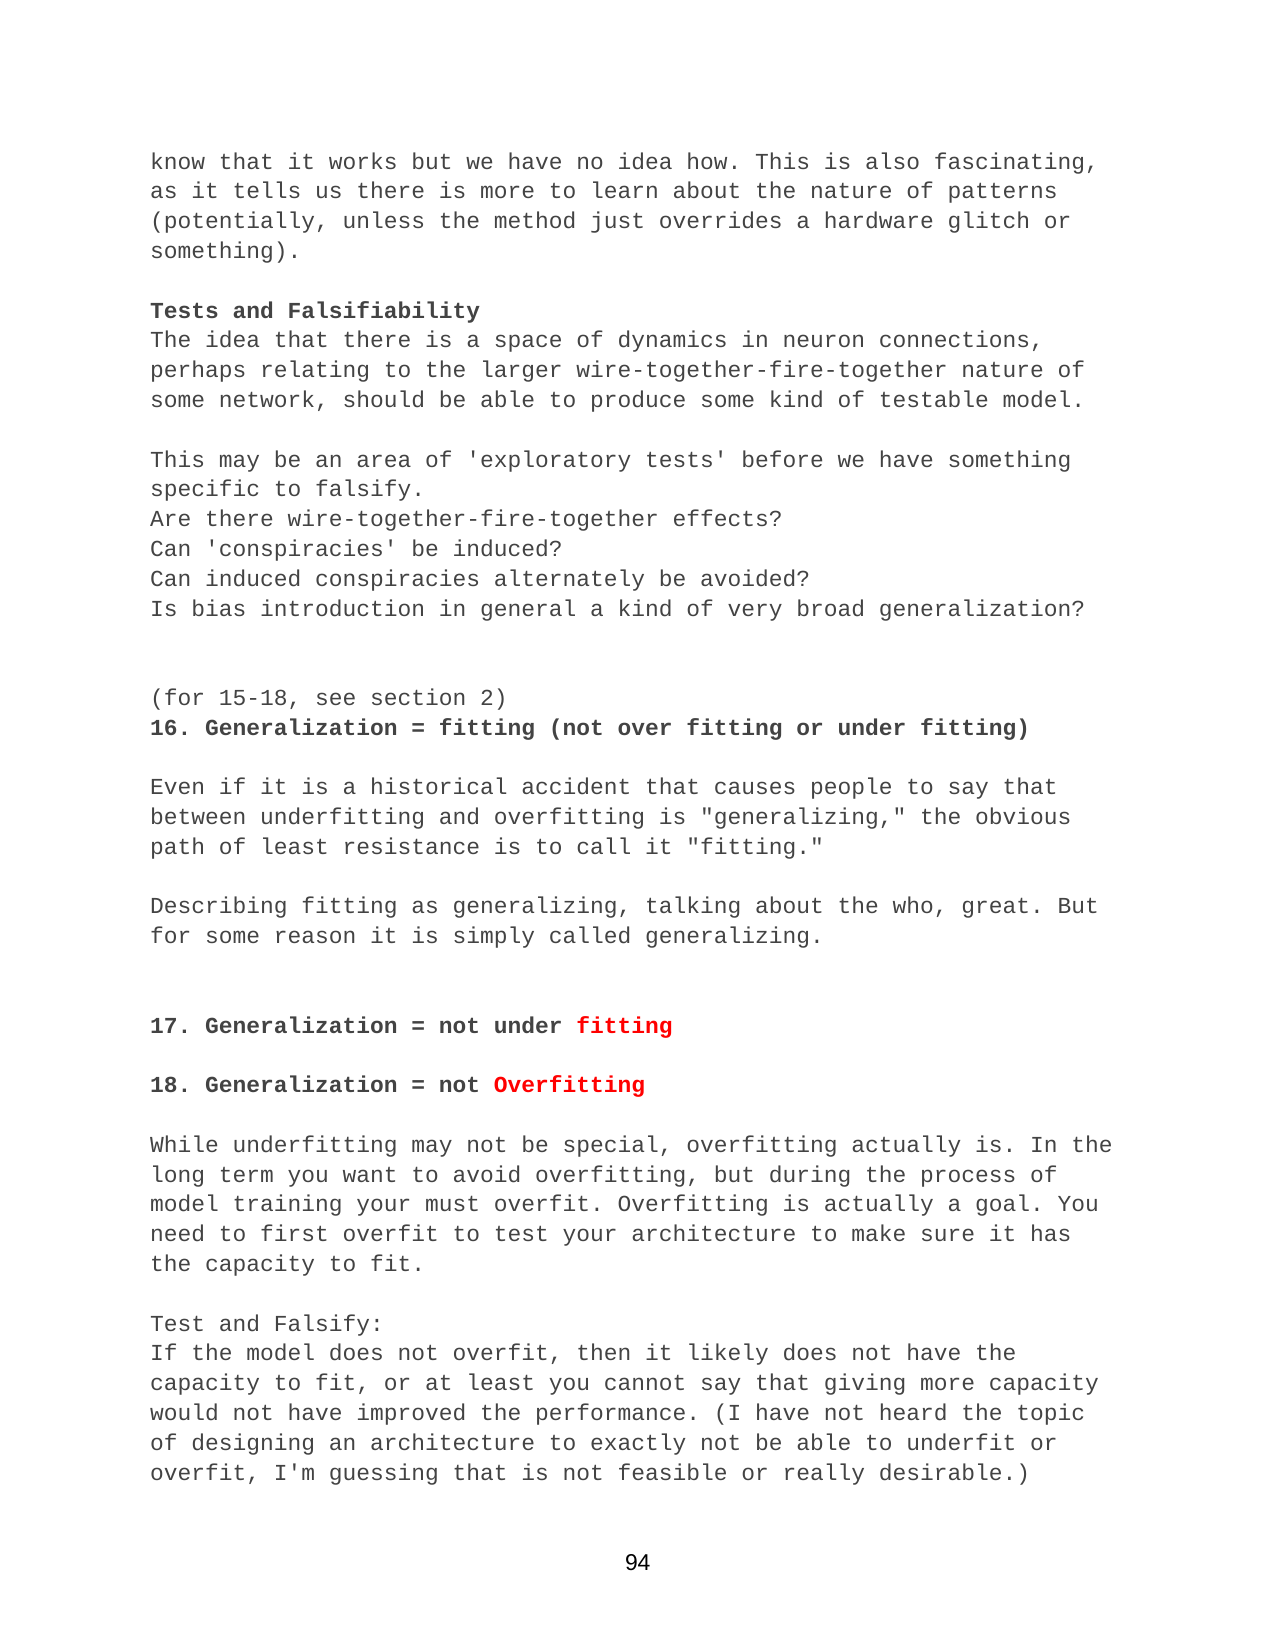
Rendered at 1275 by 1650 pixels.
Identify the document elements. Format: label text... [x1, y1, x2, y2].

text While underfitting may not be special, overfitting actually is. In the long term you want to avoid overfitting, but during the process of model training your must overfit. Overfitting is actually a goal. You need to first overfit to test your architecture to make sure it has the capacity to fit. [150, 1133, 1125, 1278]
text know that it works but we have no idea how. This is also fascinating, as it tells us there is more to learn about the nature of patterns (potentially, unless the method just overrides a hardware glitch or something). [150, 150, 1125, 265]
text 18. Generalization = not Overfitting [150, 1073, 1125, 1099]
text This may be an area of 'exploratory tests' before we have something specific to falsify. [150, 448, 1125, 504]
text Can 'conspiracies' be induced? [150, 537, 1125, 563]
text 16. Generalization = fitting (not over fitting or under fitting) [150, 716, 1125, 742]
text (for 15-18, see section 2) [150, 686, 1125, 712]
text If the model does not overfit, then it likely does not have the capacity to fit, or at least you cannot say that giving more capacity would not have improved the performance. (I have not heard the topic of designing an architecture to exactly not be able to underfit or overfit, I'm guessing that is not feasible or really desirable.) [150, 1342, 1125, 1487]
text 17. Generalization = not under fitting [150, 1014, 1125, 1040]
text Is bias introduction in general a kind of very broad generalization? [150, 597, 1125, 623]
text Tests and Falsifiability [150, 299, 1125, 325]
text Even if it is a historical accident that causes people to say that between underfitting and overfitting is "generalizing," the obvious path of least resistance is to call it "fitting." [150, 776, 1125, 861]
text Describing fitting as generalizing, talking about the who, great. But for some reason it is simply called generalizing. [150, 895, 1125, 951]
text The idea that there is a space of dynamics in neuron connections, perhaps relating to the larger wire-together-fire-together nature of some network, should be able to produce some kind of testable model. [150, 329, 1125, 414]
text Can induced conspiracies alternately be avoided? [150, 567, 1125, 593]
text Test and Falsify: [150, 1312, 1125, 1338]
text Are there wire-together-fire-together effects? [150, 507, 1125, 533]
